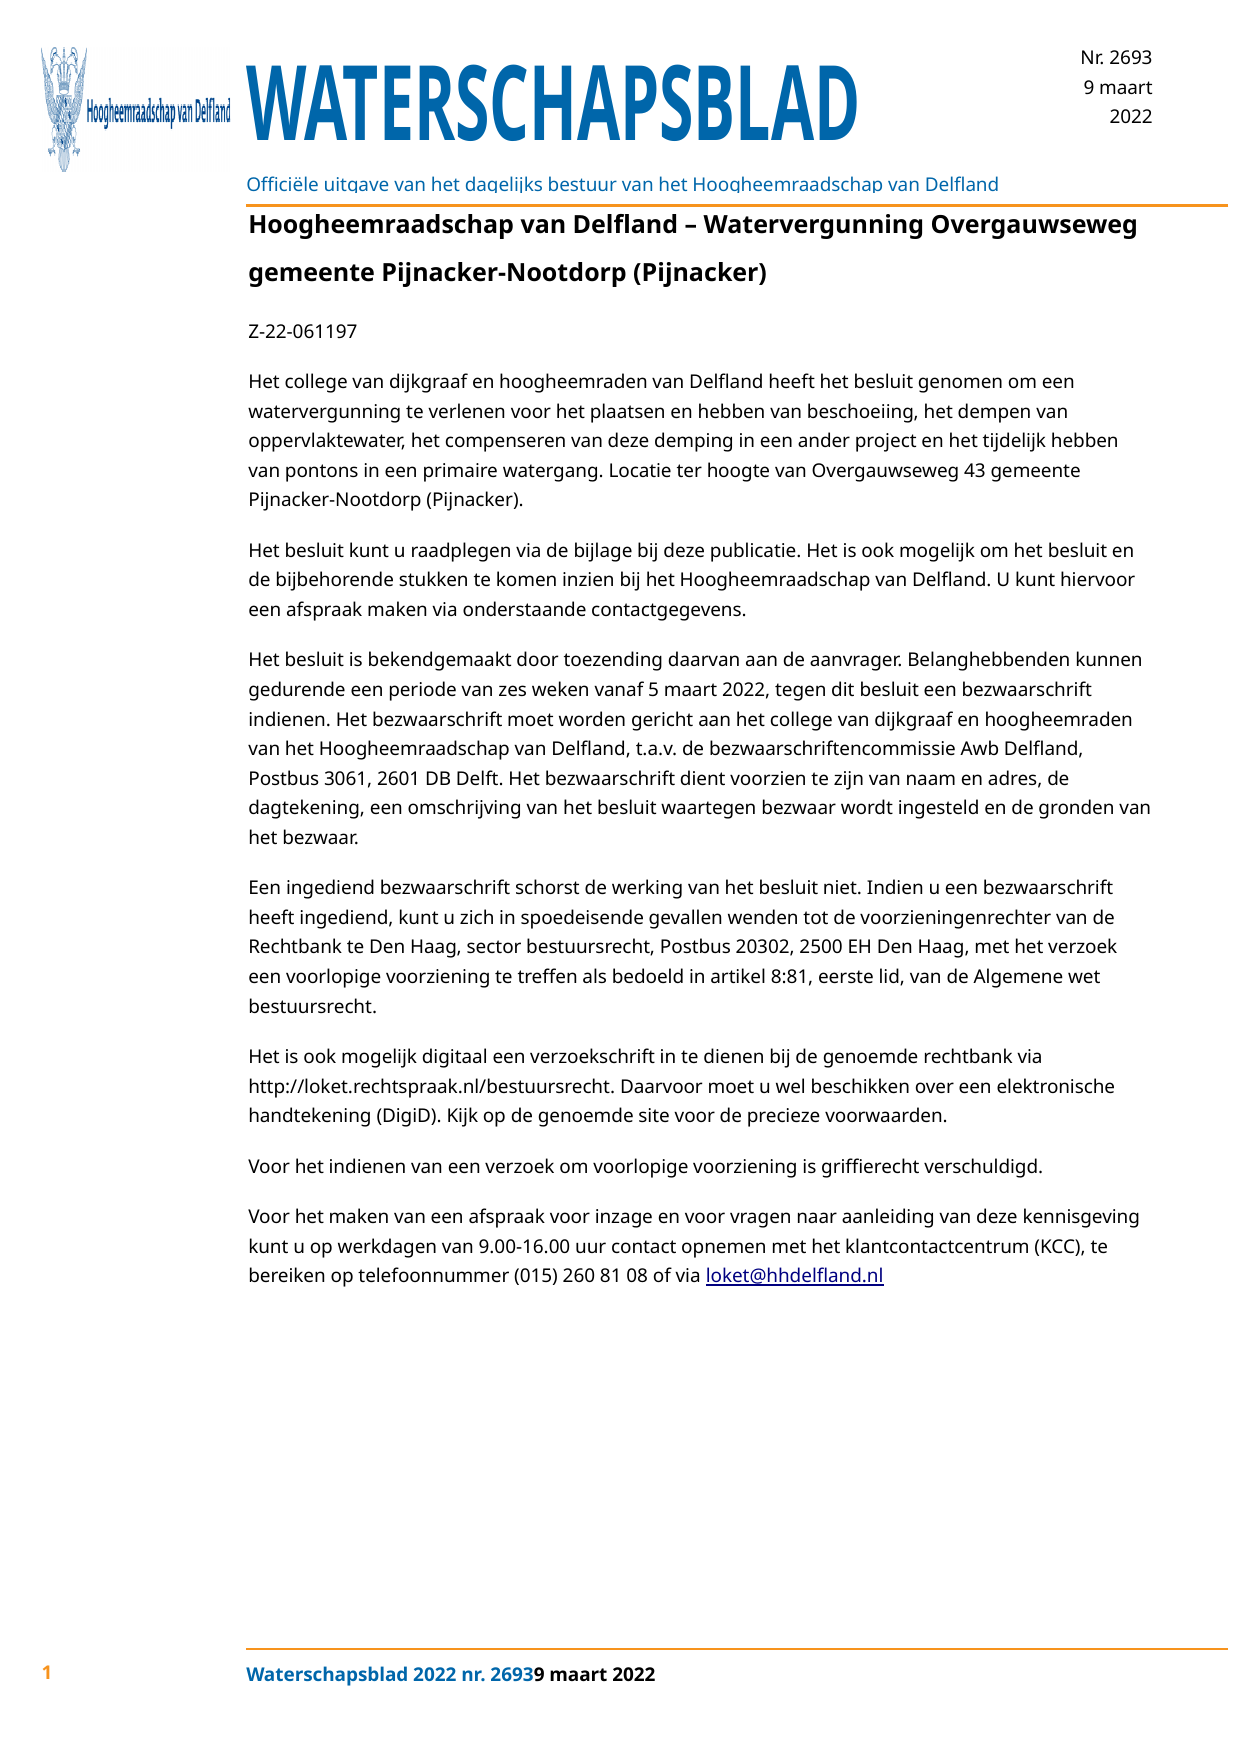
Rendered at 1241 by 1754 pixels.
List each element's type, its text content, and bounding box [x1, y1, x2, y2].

text Het college van dijkgraaf en hoogheemraden van Delfland heeft het besluit genomen om een watervergunning te verlenen voor het plaatsen en hebben van beschoeiing, het dempen van oppervlaktewater, het compenseren van deze demping in een ander project en het tijdelijk hebben van pontons in een primaire watergang. Locatie ter hoogte van Overgauwseweg 43 gemeente Pijnacker-Nootdorp (Pijnacker). [248, 368, 1152, 512]
text Z-22-061197 [248, 318, 1152, 344]
text Het besluit kunt u raadplegen via de bijlage bij deze publicatie. Het is ook mogelijk om het besluit en de bijbehorende stukken te komen inzien bij het Hoogheemraadschap van Delfland. U kunt hiervoor een afspraak maken via onderstaande contactgegevens. [248, 537, 1152, 622]
text Voor het maken van een afspraak voor inzage en voor vragen naar aanleiding van deze kennisgeving kunt u op werkdagen van 9.00-16.00 uur contact opnemen met het klantcontactcentrum (KCC), te bereiken op telefoonnummer (015) 260 81 08 of via loket@hhdelfland.nl [248, 1203, 1152, 1288]
text Het besluit is bekendgemaakt door toezending daarvan aan de aanvrager. Belanghebbenden kunnen gedurende een periode van zes weken vanaf 5 maart 2022, tegen dit besluit een bezwaarschrift indienen. Het bezwaarschrift moet worden gericht aan het college van dijkgraaf en hoogheemraden van het Hoogheemraadschap van Delfland, t.a.v. de bezwaarschriftencommissie Awb Delfland, Postbus 3061, 2601 DB Delft. Het bezwaarschrift dient voorzien te zijn van naam en adres, de dagtekening, een omschrijving van het besluit waartegen bezwaar wordt ingesteld en de gronden van het bezwaar. [248, 647, 1152, 850]
text Voor het indienen van een verzoek om voorlopige voorziening is griffierecht verschuldigd. [248, 1153, 1152, 1179]
text Het is ook mogelijk digitaal een verzoekschrift in te dienen bij de genoemde rechtbank via http://loket.rechtspraak.nl/bestuursrecht. Daarvoor moet u wel beschikken over een elektronische handtekening (DigiD). Kijk op de genoemde site voor de precieze voorwaarden. [248, 1043, 1152, 1128]
text Hoogheemraadschap van Delfland – Watervergunning Overgauwseweg gemeente Pijnacker-Nootdorp (Pijnacker) [248, 207, 1152, 288]
picture [41, 47, 231, 172]
text Een ingediend bezwaarschrift schorst de werking van het besluit niet. Indien u een bezwaarschrift heeft ingediend, kunt u zich in spoedeisende gevallen wenden tot de voorzieningenrechter van de Rechtbank te Den Haag, sector bestuursrecht, Postbus 20302, 2500 EH Den Haag, met het verzoek een voorlopige voorziening te treffen als bedoeld in artikel 8:81, eerste lid, van de Algemene wet bestuursrecht. [248, 874, 1152, 1019]
